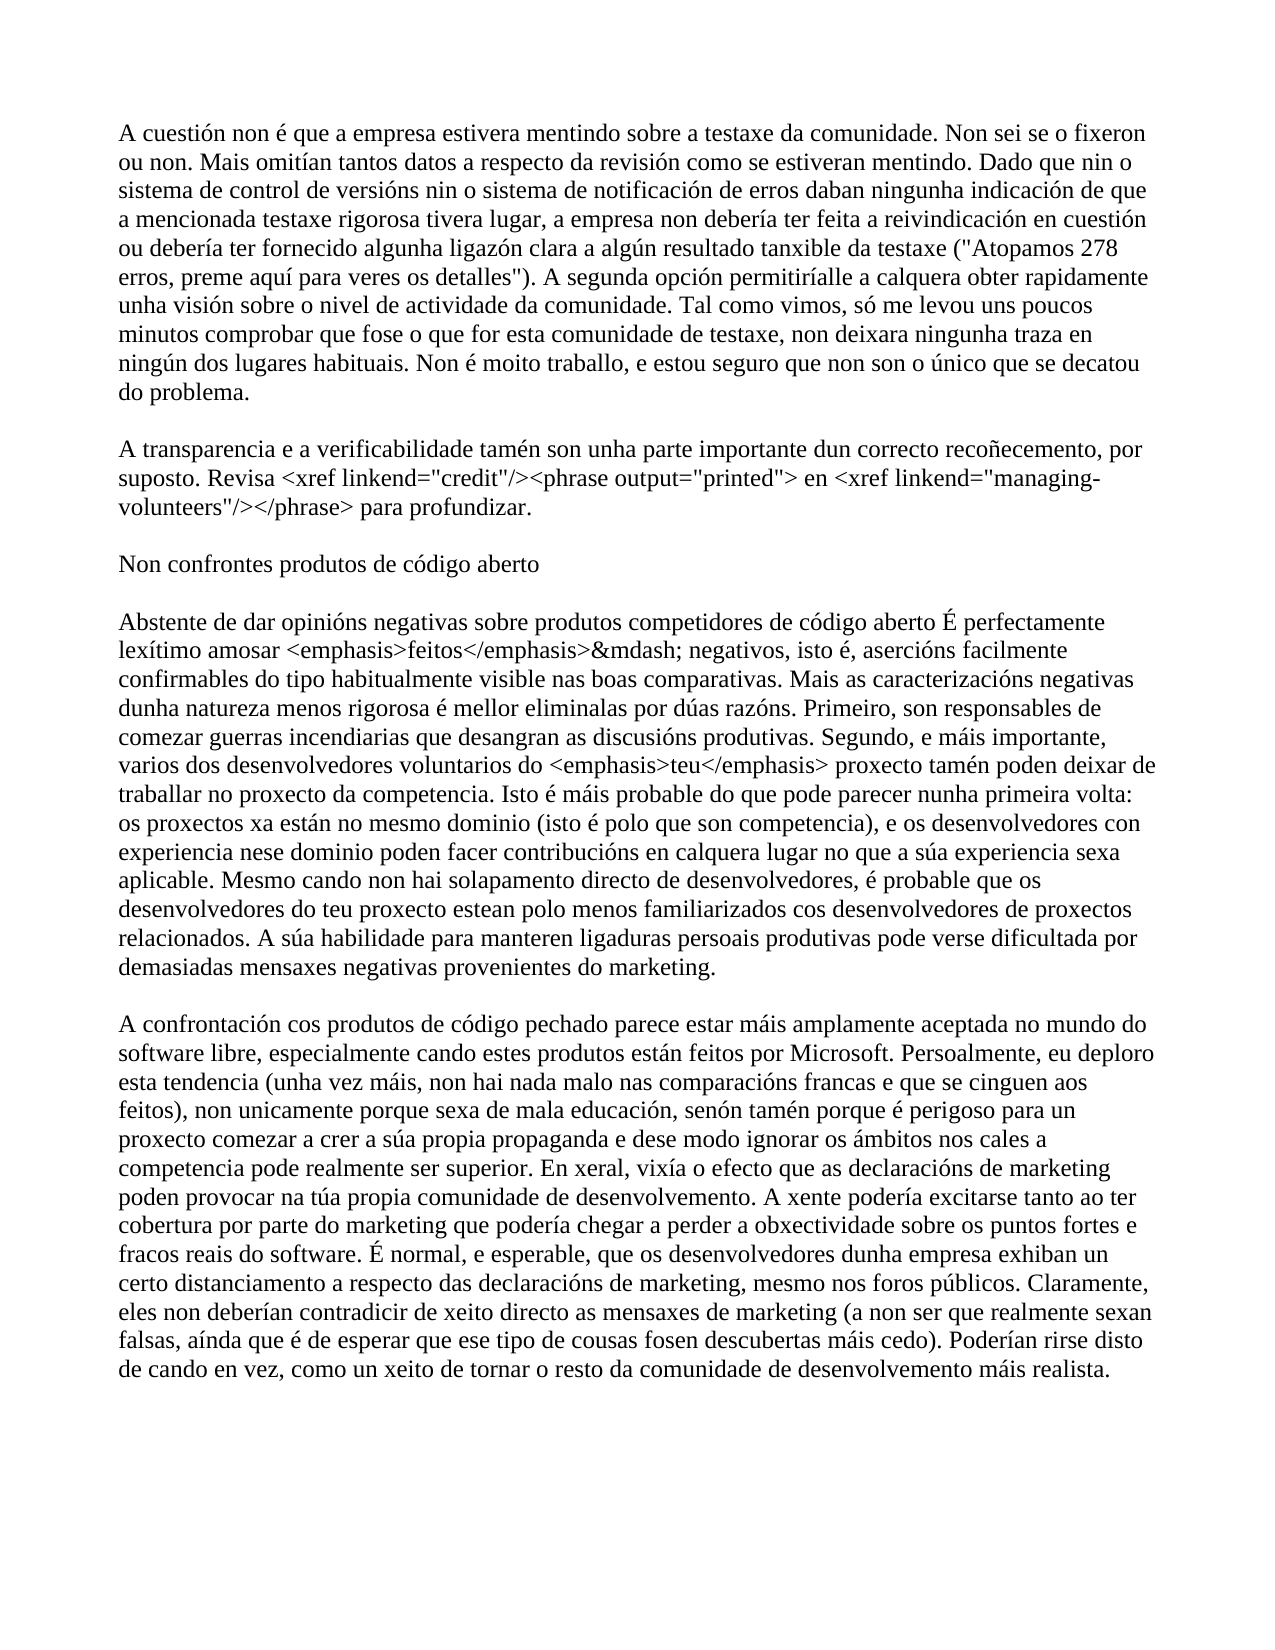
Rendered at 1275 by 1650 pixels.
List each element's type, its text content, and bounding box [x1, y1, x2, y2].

text Non confrontes produtos de código aberto [118, 549, 1157, 578]
text Abstente de dar opinións negativas sobre produtos competidores de código aberto É perfectamente lexítimo amosar <emphasis>feitos</emphasis>&mdash; negativos, isto é, asercións facilmente confirmables do tipo habitualmente visible nas boas comparativas. Mais as caracterizacións negativas dunha natureza menos rigorosa é mellor eliminalas por dúas razóns. Primeiro, son responsables de comezar guerras incendiarias que desangran as discusións produtivas. Segundo, e máis importante, varios dos desenvolvedores voluntarios do <emphasis>teu</emphasis> proxecto tamén poden deixar de traballar no proxecto da competencia. Isto é máis probable do que pode parecer nunha primeira volta: os proxectos xa están no mesmo dominio (isto é polo que son competencia), e os desenvolvedores con experiencia nese dominio poden facer contribucións en calquera lugar no que a súa experiencia sexa aplicable. Mesmo cando non hai solapamento directo de desenvolvedores, é probable que os desenvolvedores do teu proxecto estean polo menos familiarizados cos desenvolvedores de proxectos relacionados. A súa habilidade para manteren ligaduras persoais produtivas pode verse dificultada por demasiadas mensaxes negativas provenientes do marketing. [118, 607, 1157, 981]
text A cuestión non é que a empresa estivera mentindo sobre a testaxe da comunidade. Non sei se o fixeron ou non. Mais omitían tantos datos a respecto da revisión como se estiveran mentindo. Dado que nin o sistema de control de versións nin o sistema de notificación de erros daban ningunha indicación de que a mencionada testaxe rigorosa tivera lugar, a empresa non debería ter feita a reivindicación en cuestión ou debería ter fornecido algunha ligazón clara a algún resultado tanxible da testaxe ("Atopamos 278 erros, preme aquí para veres os detalles"). A segunda opción permitiríalle a calquera obter rapidamente unha visión sobre o nivel de actividade da comunidade. Tal como vimos, só me levou uns poucos minutos comprobar que fose o que for esta comunidade de testaxe, non deixara ningunha traza en ningún dos lugares habituais. Non é moito traballo, e estou seguro que non son o único que se decatou do problema. [118, 118, 1157, 406]
text A confrontación cos produtos de código pechado parece estar máis amplamente aceptada no mundo do software libre, especialmente cando estes produtos están feitos por Microsoft. Persoalmente, eu deploro esta tendencia (unha vez máis, non hai nada malo nas comparacións francas e que se cinguen aos feitos), non unicamente porque sexa de mala educación, senón tamén porque é perigoso para un proxecto comezar a crer a súa propia propaganda e dese modo ignorar os ámbitos nos cales a competencia pode realmente ser superior. En xeral, vixía o efecto que as declaracións de marketing poden provocar na túa propia comunidade de desenvolvemento. A xente podería excitarse tanto ao ter cobertura por parte do marketing que podería chegar a perder a obxectividade sobre os puntos fortes e fracos reais do software. É normal, e esperable, que os desenvolvedores dunha empresa exhiban un certo distanciamento a respecto das declaracións de marketing, mesmo nos foros públicos. Claramente, eles non deberían contradicir de xeito directo as mensaxes de marketing (a non ser que realmente sexan falsas, aínda que é de esperar que ese tipo de cousas fosen descubertas máis cedo). Poderían rirse disto de cando en vez, como un xeito de tornar o resto da comunidade de desenvolvemento máis realista. [118, 1009, 1157, 1383]
text A transparencia e a verificabilidade tamén son unha parte importante dun correcto recoñecemento, por suposto. Revisa <xref linkend="credit"/><phrase output="printed"> en <xref linkend="managing-volunteers"/></phrase> para profundizar. [118, 434, 1157, 521]
